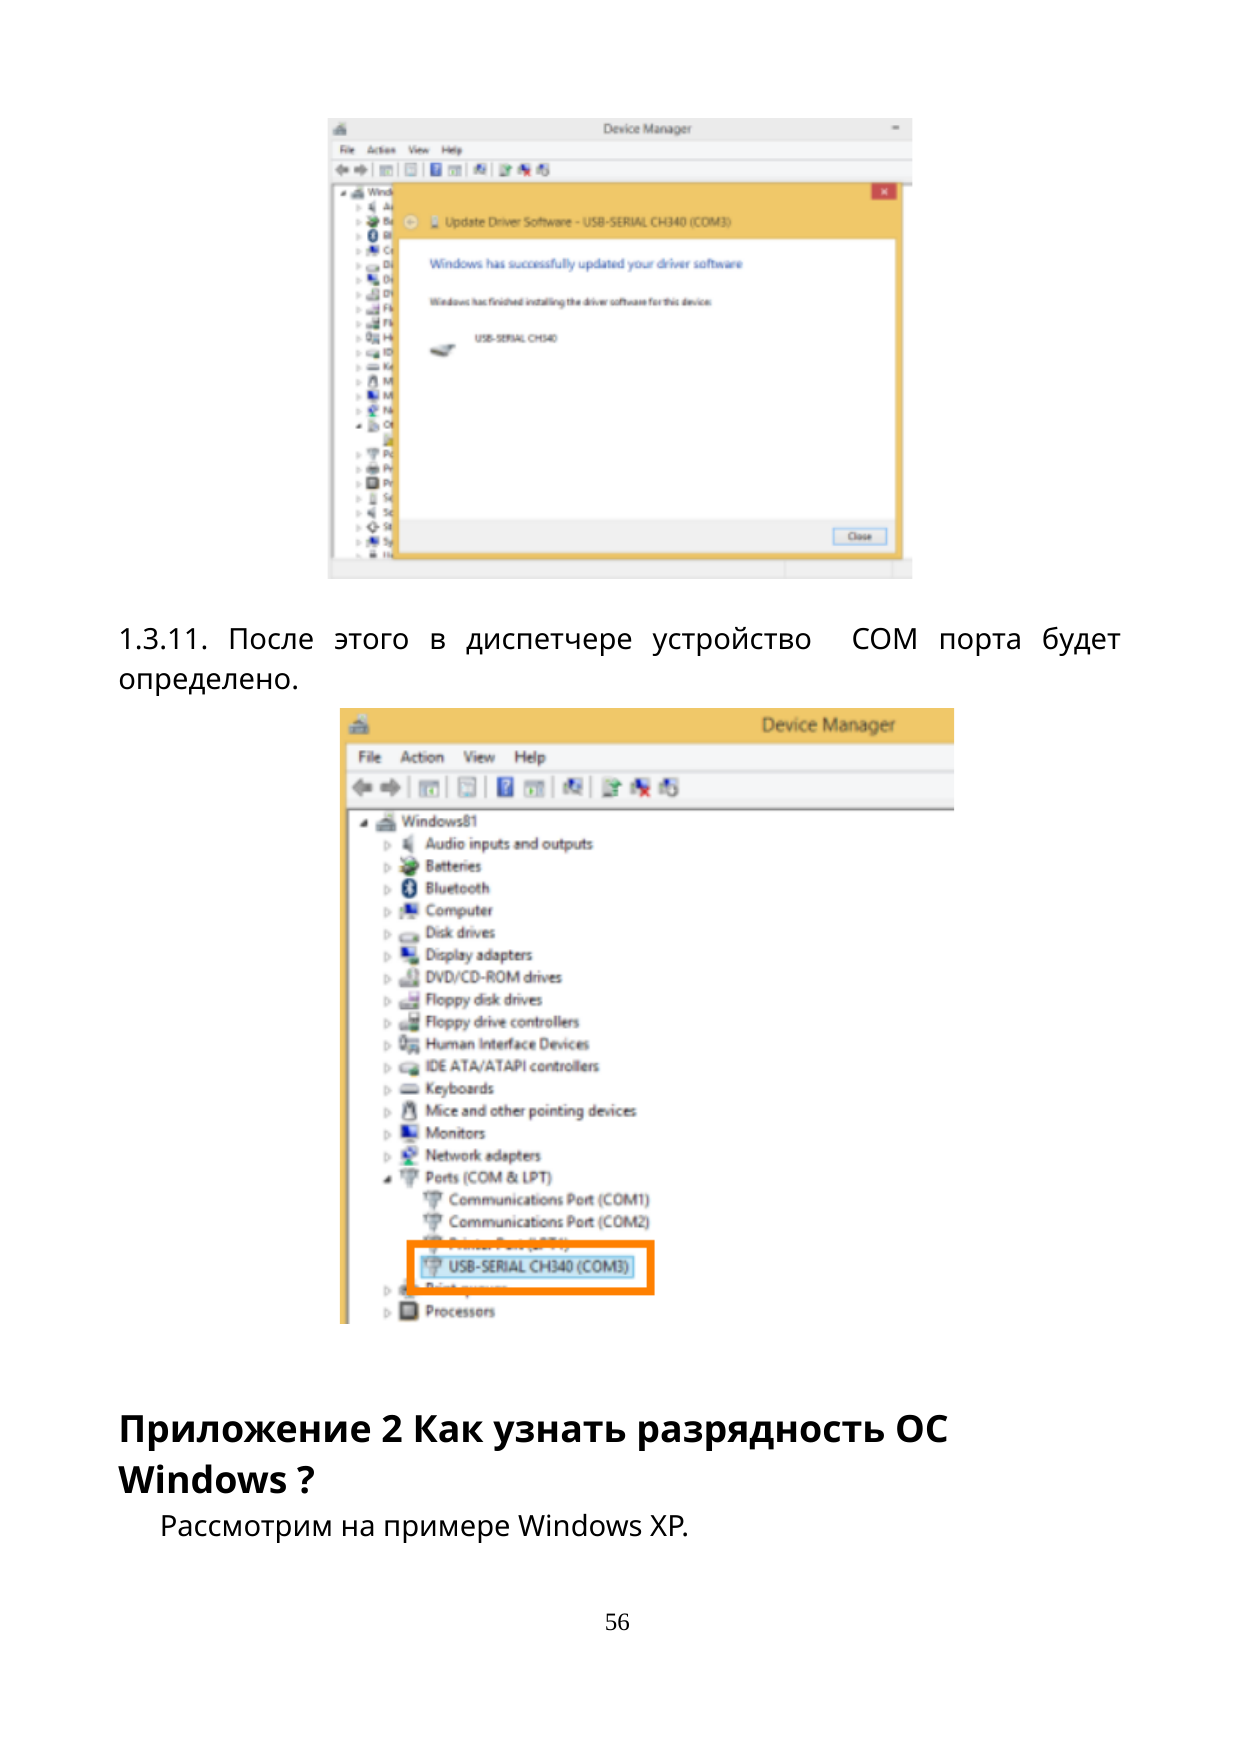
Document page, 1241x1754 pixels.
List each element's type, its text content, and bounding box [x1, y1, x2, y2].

text Рассмотрим на примере Windows XP. [118, 1505, 1122, 1544]
picture [339, 708, 955, 1324]
picture [327, 118, 913, 579]
text 1.3.11. После этого в диспетчере устройство СОМ порта будет определено. [118, 618, 1122, 698]
text Приложение 2 Как узнать разрядность ОС Windows ? [118, 1403, 1122, 1505]
